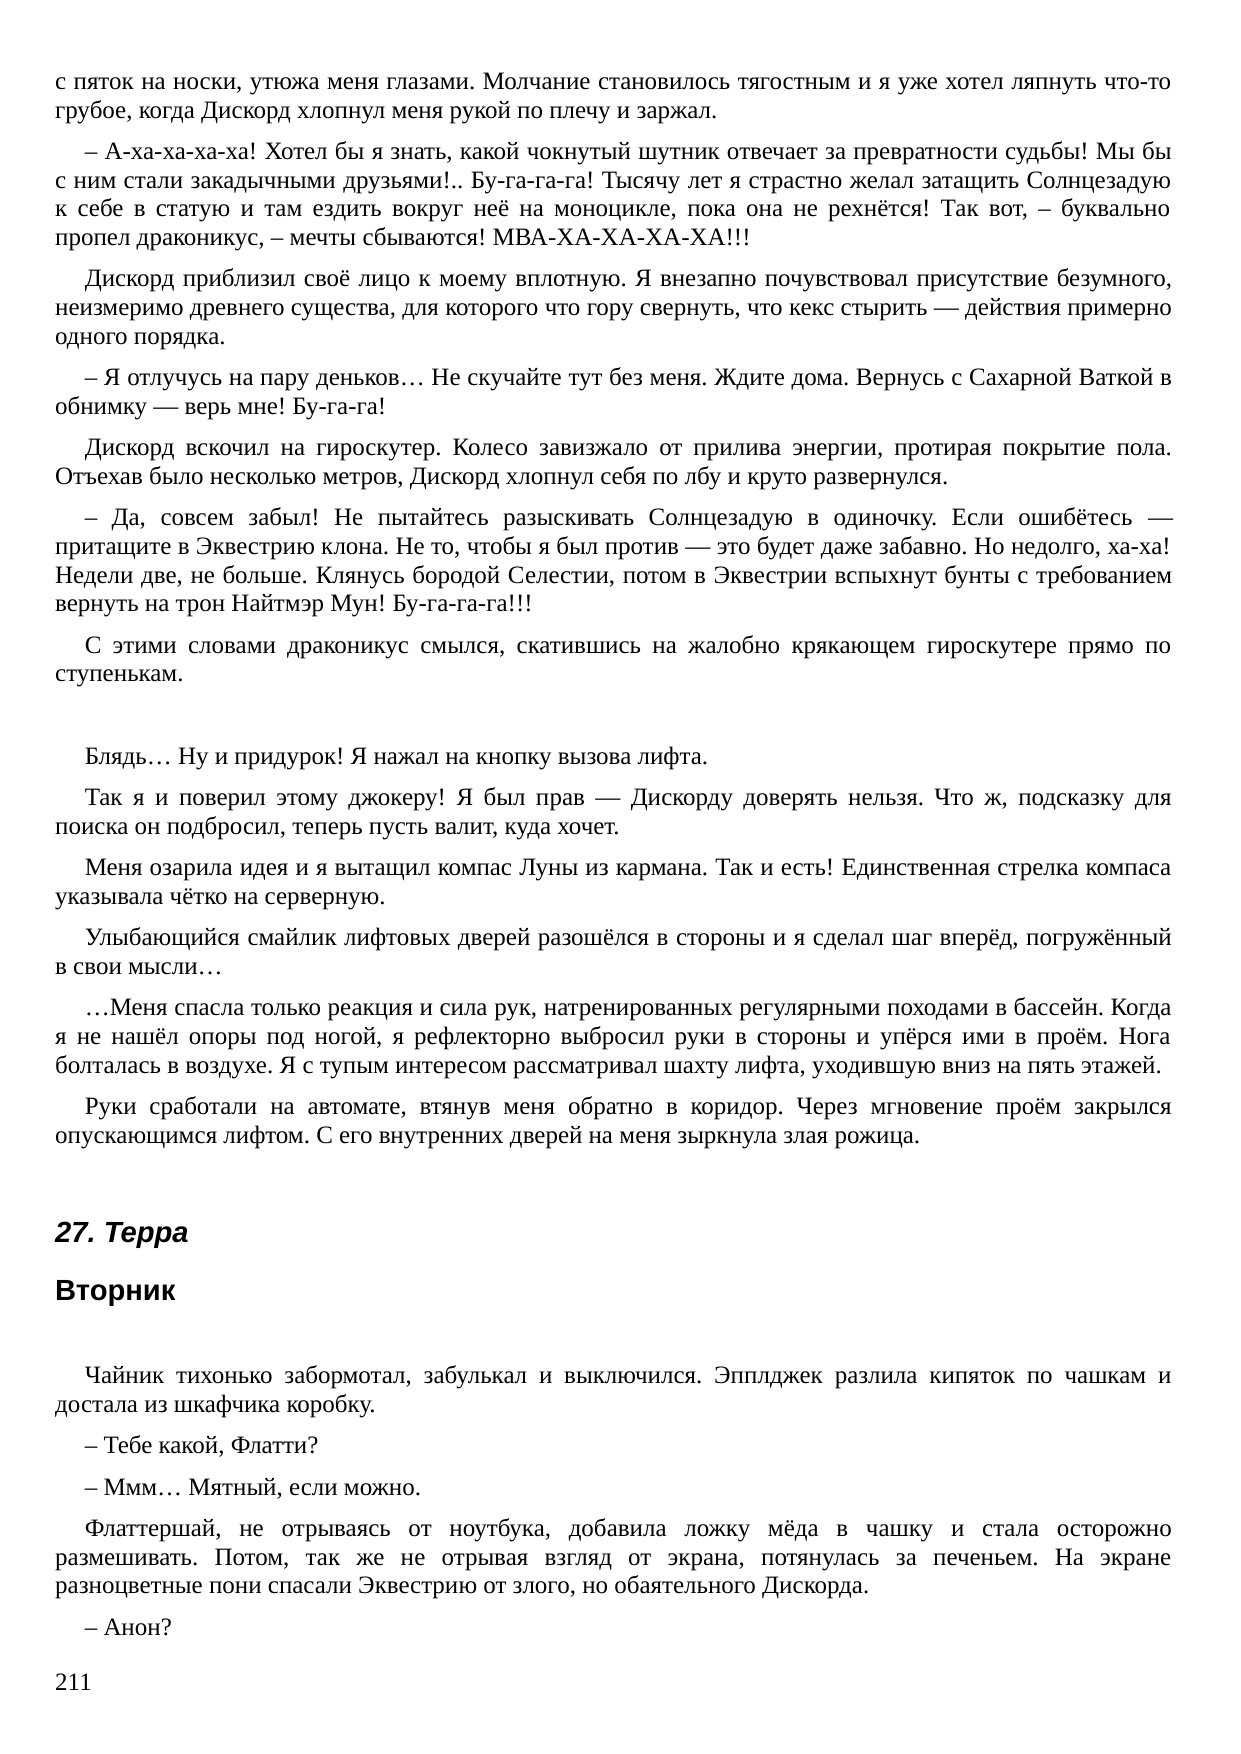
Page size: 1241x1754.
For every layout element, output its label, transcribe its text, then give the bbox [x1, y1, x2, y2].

text – Ммм… Мятный, если можно. [55, 1472, 1173, 1501]
subtitle Вторник [55, 1273, 1173, 1307]
text Улыбающийся смайлик лифтовых дверей разошёлся в стороны и я сделал шаг вперёд, погружённый в свои мысли… [55, 922, 1173, 980]
text – Анон? [55, 1612, 1173, 1641]
text Флаттершай, не отрываясь от ноутбука, добавила ложку мёда в чашку и стала осторожно размешивать. Потом, так же не отрывая взгляд от экрана, потянулась за печеньем. На экране разноцветные пони спасали Эквестрию от злого, но обаятельного Дискорда. [55, 1513, 1173, 1599]
text Меня озарила идея и я вытащил компас Луны из кармана. Так и есть! Единственная стрелка компаса указывала чётко на серверную. [55, 852, 1173, 910]
text Дискорд вскочил на гироскутер. Колесо завизжало от прилива энергии, протирая покрытие пола. Отъехав было несколько метров, Дискорд хлопнул себя по лбу и круто развернулся. [55, 432, 1173, 490]
subtitle 27. Терра [55, 1215, 1173, 1248]
text Дискорд приблизил своё лицо к моему вплотную. Я внезапно почувствовал присутствие безумного, неизмеримо древнего существа, для которого что гору свернуть, что кекс стырить — действия примерно одного порядка. [55, 263, 1173, 350]
text – Да, совсем забыл! Не пытайтесь разыскивать Солнцезадую в одиночку. Если ошибётесь — притащите в Эквестрию клона. Не то, чтобы я был против — это будет даже забавно. Но недолго, ха-ха! Недели две, не больше. Клянусь бородой Селестии, потом в Эквестрии вспыхнут бунты с требованием вернуть на трон Найтмэр Мун! Бу-га-га-га!!! [55, 502, 1173, 617]
text Руки сработали на автомате, втянув меня обратно в коридор. Через мгновение проём закрылся опускающимся лифтом. С его внутренних дверей на меня зыркнула злая рожица. [55, 1091, 1173, 1148]
text С этими словами драконикус смылся, скатившись на жалобно крякающем гироскутере прямо по ступенькам. [55, 630, 1173, 687]
text – Тебе какой, Флатти? [55, 1431, 1173, 1459]
text с пяток на носки, утюжа меня глазами. Молчание становилось тягостным и я уже хотел ляпнуть что-то грубое, когда Дискорд хлопнул меня рукой по плечу и заржал. [55, 66, 1173, 123]
text Блядь… Ну и придурок! Я нажал на кнопку вызова лифта. [55, 741, 1173, 770]
text – А-ха-ха-ха-ха! Хотел бы я знать, какой чокнутый шутник отвечает за превратности судьбы! Мы бы с ним стали закадычными друзьями!.. Бу-га-га-га! Тысячу лет я страстно желал затащить Солнцезадую к себе в статую и там ездить вокруг неё на моноцикле, пока она не рехнётся! Так вот, – буквально пропел драконикус, – мечты сбываются! МВА-ХА-ХА-ХА-ХА!!! [55, 136, 1173, 251]
text …Меня спасла только реакция и сила рук, натренированных регулярными походами в бассейн. Когда я не нашёл опоры под ногой, я рефлекторно выбросил руки в стороны и упёрся ими в проём. Нога болталась в воздухе. Я с тупым интересом рассматривал шахту лифта, уходившую вниз на пять этажей. [55, 992, 1173, 1078]
text Чайник тихонько забормотал, забулькал и выключился. Эпплджек разлила кипяток по чашкам и достала из шкафчика коробку. [55, 1361, 1173, 1418]
text – Я отлучусь на пару деньков… Не скучайте тут без меня. Ждите дома. Вернусь с Сахарной Ваткой в обнимку — верь мне! Бу-га-га! [55, 362, 1173, 420]
text Так я и поверил этому джокеру! Я был прав — Дискорду доверять нельзя. Что ж, подсказку для поиска он подбросил, теперь пусть валит, куда хочет. [55, 782, 1173, 840]
